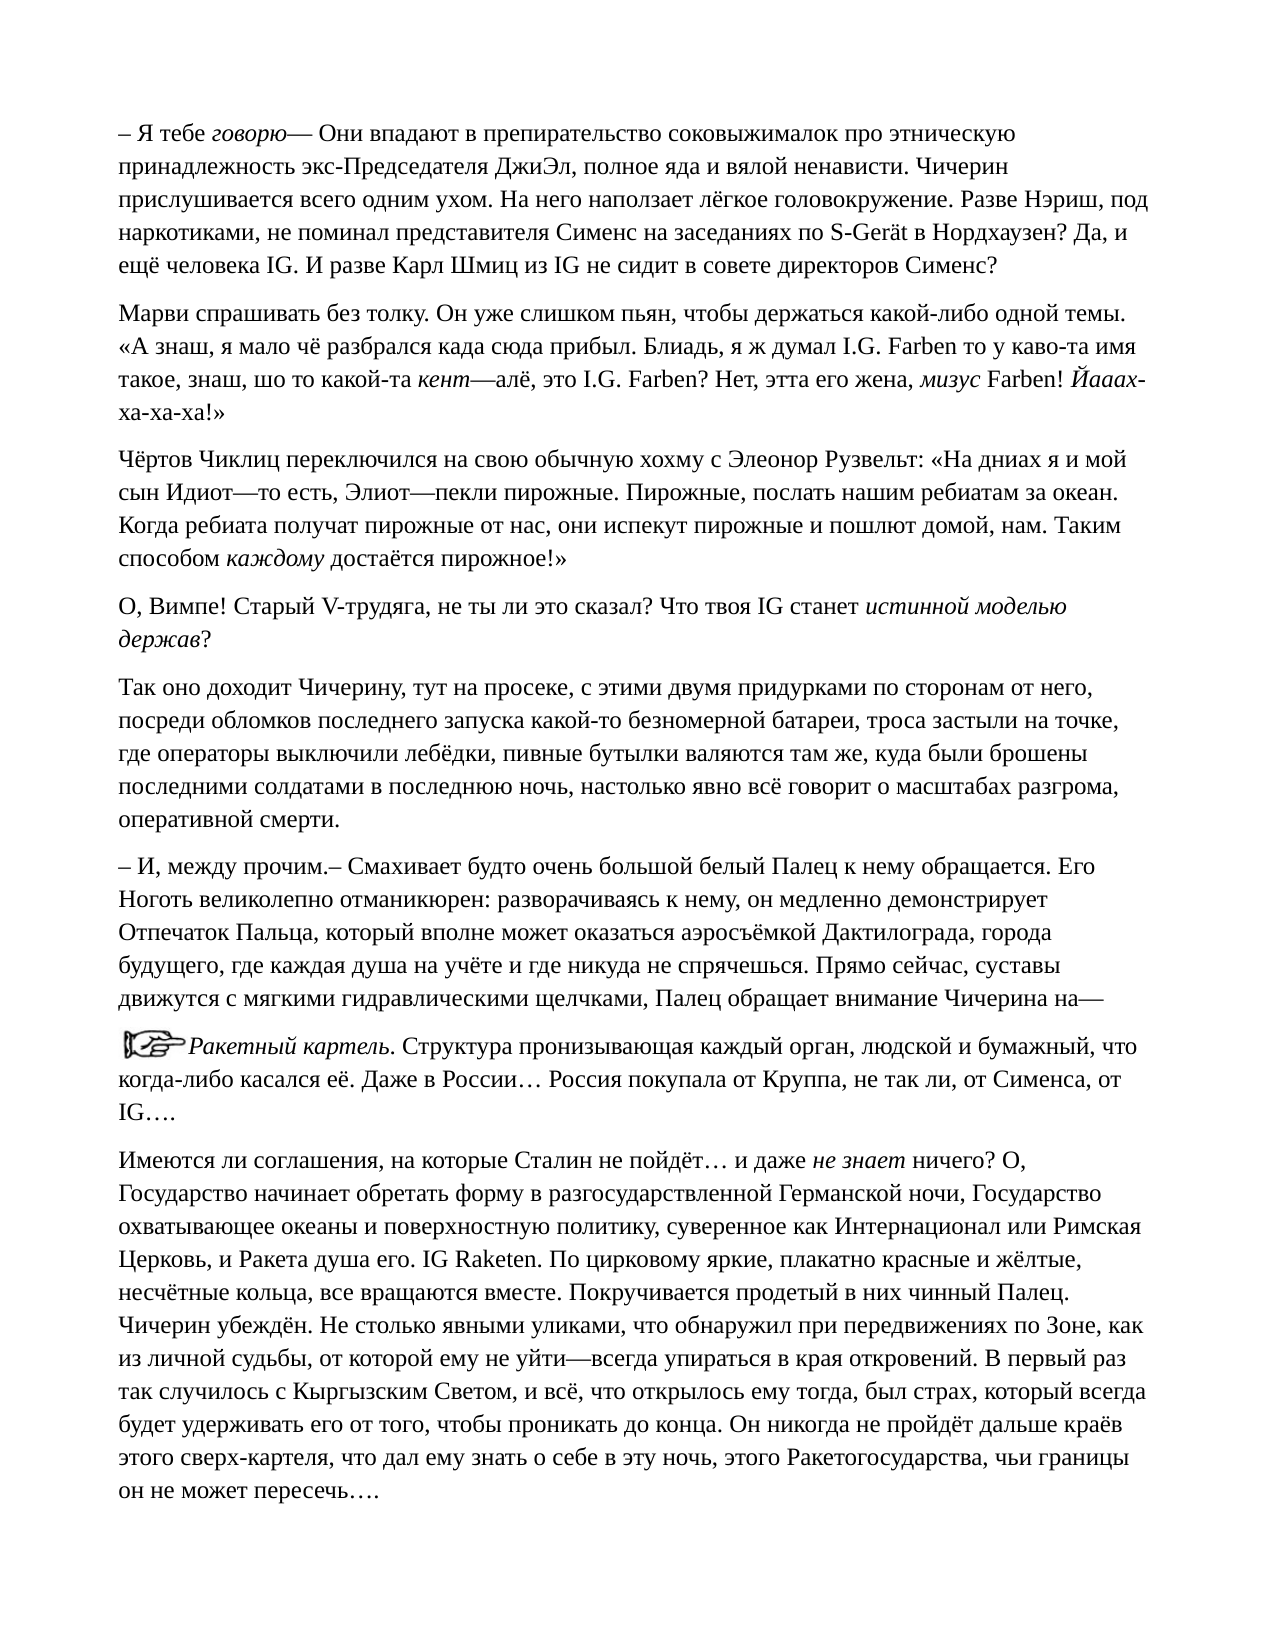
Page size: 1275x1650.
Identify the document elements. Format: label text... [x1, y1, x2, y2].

text Имеются ли соглашения, на которые Сталин не пойдёт… и даже не знает ничего? О, Государство начинает обретать форму в разгосударствленной Германской ночи, Государство охватывающее океаны и поверхностную политику, суверенное как Интернационал или Римская Церковь, и Ракета душа его. IG Raketen. По цирковому яркие, плакатно красные и жёлтые, несчётные кольца, все вращаются вместе. Покручивается продетый в них чинный Палец. Чичерин убеждён. Не столько явными уликами, что обнаружил при передвижениях по Зоне, как из личной судьбы, от которой ему не уйти—всегда упираться в края откровений. В первый раз так случилось с Кыргызским Светом, и всё, что открылось ему тогда, был страх, который всегда будет удерживать его от того, чтобы проникать до конца. Он никогда не пройдёт дальше краёв этого сверх-картеля, что дал ему знать о себе в эту ночь, этого Ракетогосударства, чьи границы он не может пересечь…. [118, 1145, 1157, 1504]
picture [118, 1027, 188, 1060]
text Чёртов Чиклиц переключился на свою обычную хохму с Элеонор Рузвельт: «На дниах я и мой сын Идиот—то есть, Элиот—пекли пирожные. Пирожные, послать нашим ребиатам за океан. Когда ребиата получат пирожные от нас, они испекут пирожные и пошлют домой, нам. Таким способом каждому достаётся пирожное!» [118, 444, 1157, 572]
text О, Вимпе! Старый V-трудяга, не ты ли это сказал? Что твоя IG станет истинной моделью держав? [118, 591, 1157, 653]
text Так оно доходит Чичерину, тут на просеке, с этими двумя придурками по сторонам от него, посреди обломков последнего запуска какой-то безномерной батареи, троса застыли на точке, где операторы выключили лебёдки, пивные бутылки валяются там же, куда были брошены последними солдатами в последнюю ночь, настолько явно всё говорит о масштабах разгрома, оперативной смерти. [118, 672, 1157, 833]
text Ракетный картель. Структура пронизывающая каждый орган, людской и бумажный, что когда-либо касался её. Даже в России… Россия покупала от Круппа, не так ли, от Сименса, от IG…. [118, 1031, 1157, 1126]
text – И, между прочим.– Смахивает будто очень большой белый Палец к нему обращается. Его Ноготь великолепно отманикюрен: разворачиваясь к нему, он медленно демонстрирует Отпечаток Пальца, который вполне может оказаться аэросъёмкой Дактилограда, города будущего, где каждая душа на учёте и где никуда не спрячешься. Прямо сейчас, суставы движутся с мягкими гидравлическими щелчками, Палец обращает внимание Чичерина на— [118, 851, 1157, 1012]
text Марви спрашивать без толку. Он уже слишком пьян, чтобы держаться какой-либо одной темы. «А знаш, я мало чё разбрался када сюда прибыл. Блиадь, я ж думал I.G. Farben то у каво-та имя такое, знаш, шо то какой-та кент—алё, это I.G. Farben? Нет, этта его жена, мизус Farben! Йааах-ха-ха-ха!» [118, 298, 1157, 426]
text – Я тебе говорю— Они впадают в препирательство соковыжималок про этническую принадлежность экс-Председателя ДжиЭл, полное яда и вялой ненависти. Чичерин прислушивается всего одним ухом. На него наползает лёгкое головокружение. Разве Нэриш, под наркотиками, не поминал представителя Сименс на заседаниях по S-Gerät в Нордхаузен? Да, и ещё человека IG. И разве Карл Шмиц из IG не сидит в совете директоров Сименс? [118, 118, 1157, 279]
